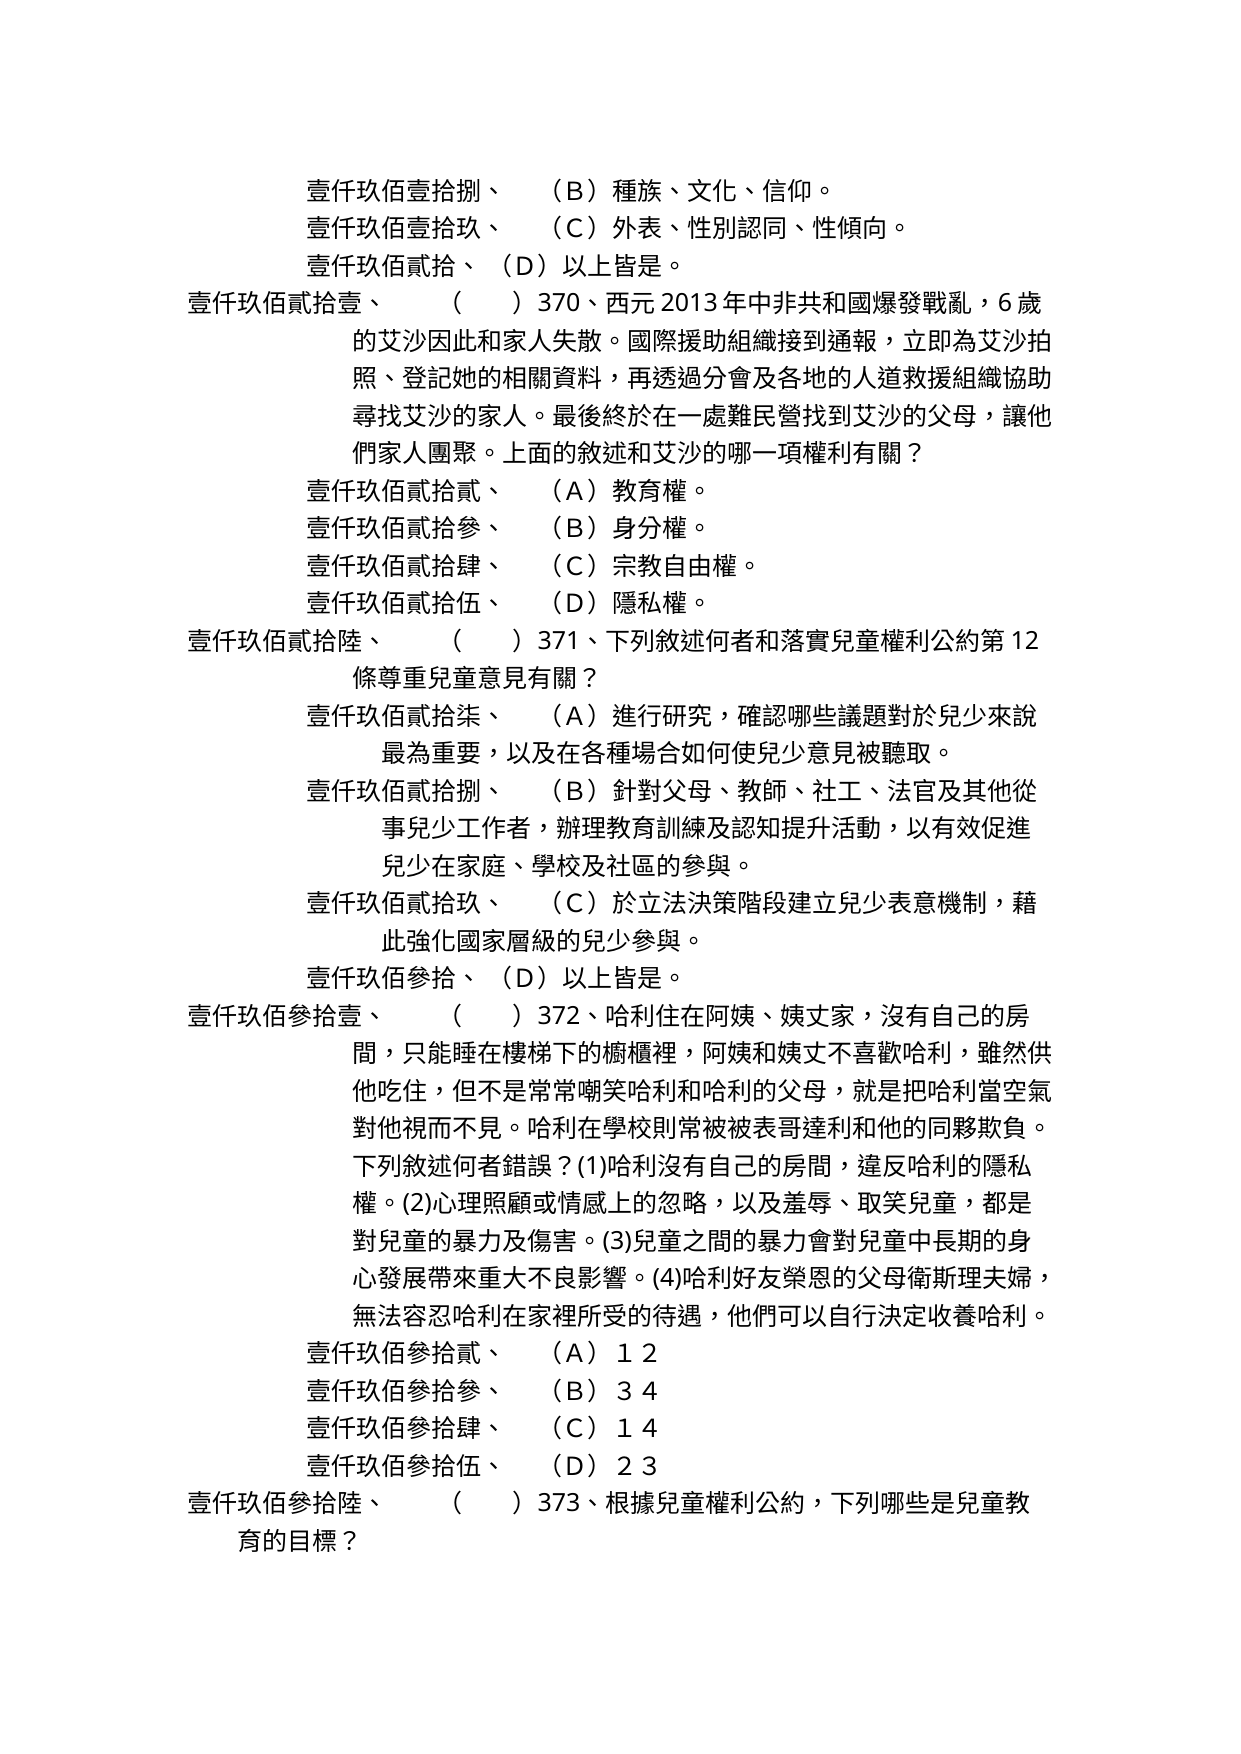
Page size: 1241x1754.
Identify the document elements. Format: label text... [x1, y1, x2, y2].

list （Ｄ）以上皆是。 [306, 239, 1053, 277]
list （Ｂ）３４ [306, 1364, 1053, 1402]
list （Ｃ）外表、性別認同、性傾向。 [306, 202, 1053, 239]
list （Ａ）１２ [306, 1327, 1053, 1364]
list （Ａ）進行研究，確認哪些議題對於兒少來說最為重要，以及在各種場合如何使兒少意見被聽取。 [306, 689, 1053, 764]
list （Ｂ）針對父母、教師、社工、法官及其他從事兒少工作者，辦理教育訓練及認知提升活動，以有效促進兒少在家庭、學校及社區的參與。 [306, 764, 1053, 877]
list （Ｃ）於立法決策階段建立兒少表意機制，藉此強化國家層級的兒少參與。 [306, 877, 1053, 952]
list （Ｂ）種族、文化、信仰。 [306, 164, 1053, 202]
list （ ）370、西元2013年中非共和國爆發戰亂，6歲的艾沙因此和家人失散。國際援助組織接到通報，立即為艾沙拍照、登記她的相關資料，再透過分會及各地的人道救援組織協助尋找艾沙的家人。最後終於在一處難民營找到艾沙的父母，讓他們家人團聚。上面的敘述和艾沙的哪一項權利有關？ [187, 277, 1053, 464]
list （Ｂ）身分權。 [306, 502, 1053, 539]
list （Ｃ）宗教自由權。 [306, 539, 1053, 577]
list （ ）373、根據兒童權利公約，下列哪些是兒童教育的目標？ [187, 1477, 1053, 1552]
list （Ｄ）隱私權。 [306, 577, 1053, 614]
list （Ａ）教育權。 [306, 464, 1053, 502]
list （Ｄ）２３ [306, 1439, 1053, 1477]
list （Ｄ）以上皆是。 [306, 952, 1053, 989]
list （ ）371、下列敘述何者和落實兒童權利公約第12條尊重兒童意見有關？ [187, 614, 1053, 689]
list （ ）372、哈利住在阿姨、姨丈家，沒有自己的房間，只能睡在樓梯下的櫥櫃裡，阿姨和姨丈不喜歡哈利，雖然供他吃住，但不是常常嘲笑哈利和哈利的父母，就是把哈利當空氣對他視而不見。哈利在學校則常被被表哥達利和他的同夥欺負。下列敘述何者錯誤？(1)哈利沒有自己的房間，違反哈利的隱私權。(2)心理照顧或情感上的忽略，以及羞辱、取笑兒童，都是對兒童的暴力及傷害。(3)兒童之間的暴力會對兒童中長期的身心發展帶來重大不良影響。(4)哈利好友榮恩的父母衛斯理夫婦，無法容忍哈利在家裡所受的待遇，他們可以自行決定收養哈利。 [187, 989, 1053, 1327]
list （Ｃ）１４ [306, 1402, 1053, 1439]
